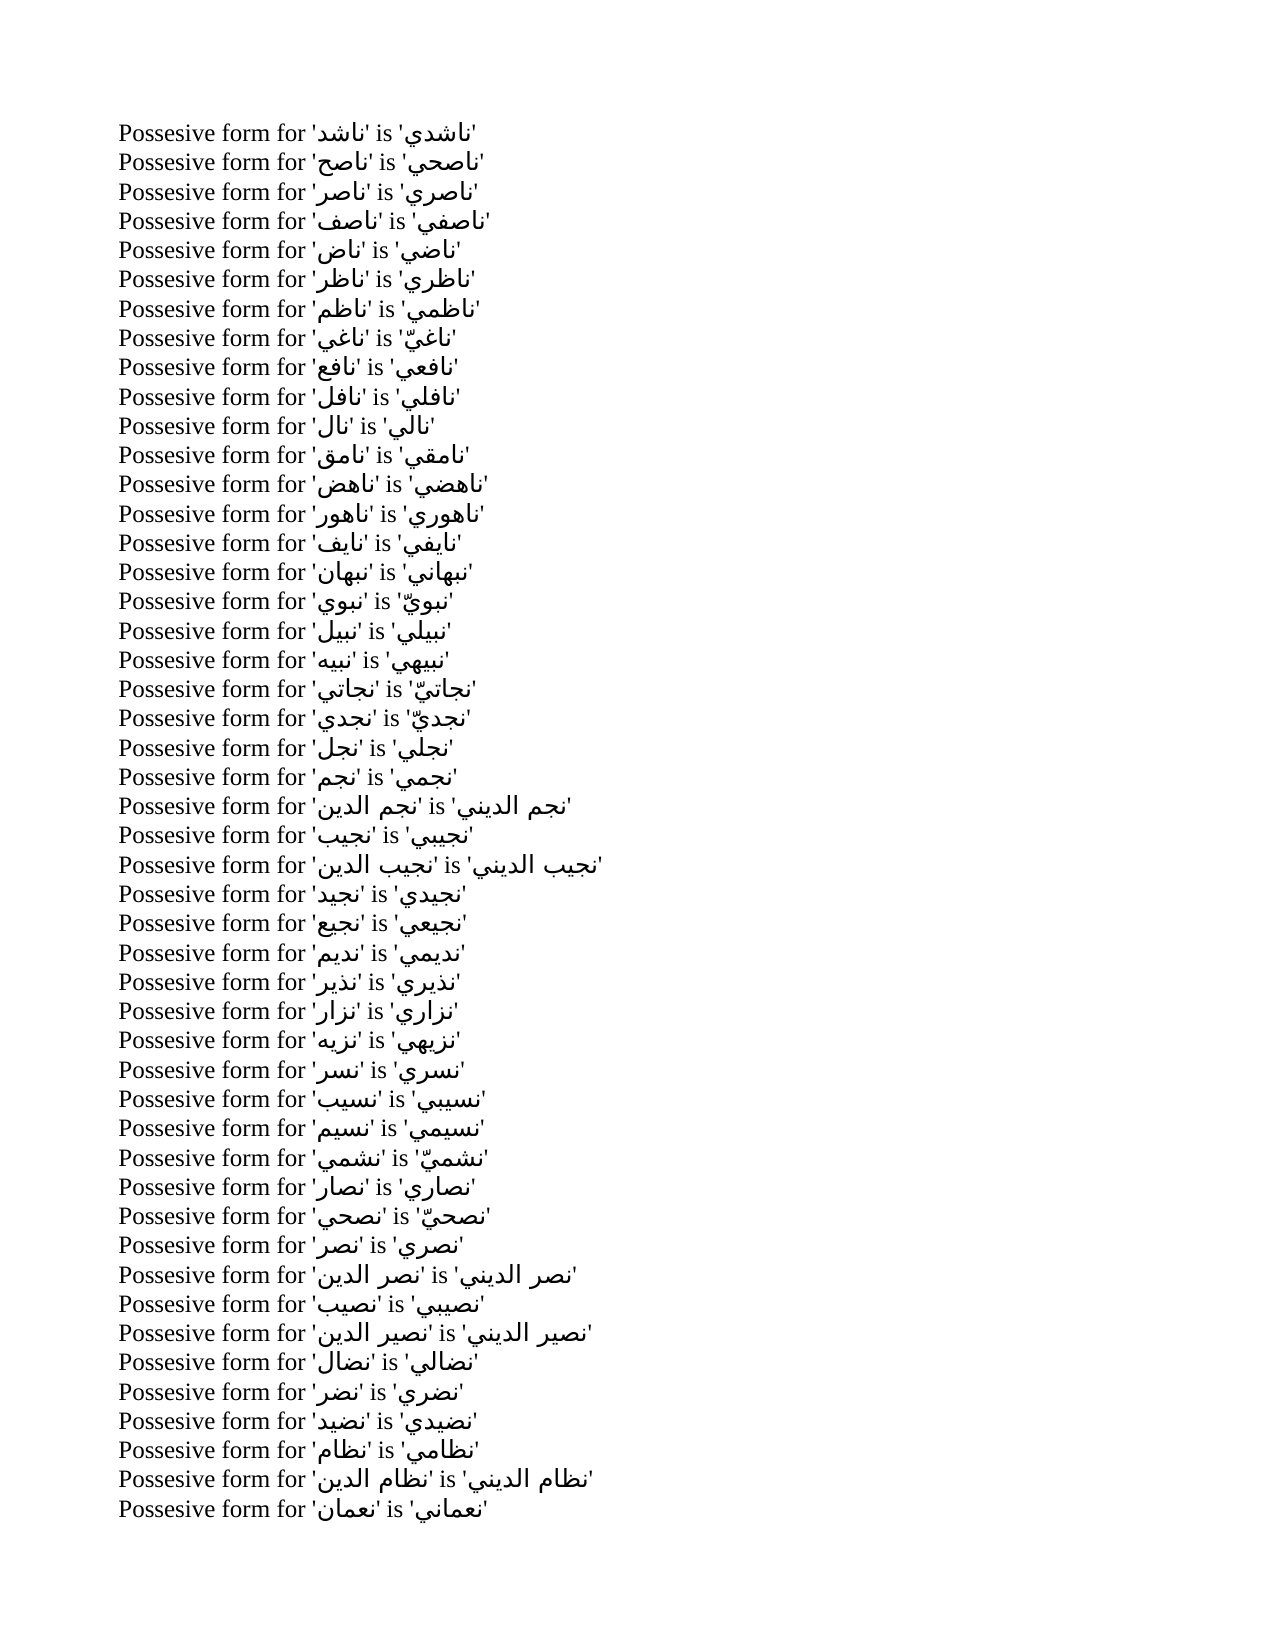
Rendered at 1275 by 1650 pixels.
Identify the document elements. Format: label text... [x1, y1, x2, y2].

text Possesive form for 'نسيم' is 'نسيمي' [118, 1113, 1157, 1143]
text Possesive form for 'نجم الدين' is 'نجم الديني' [118, 791, 1157, 821]
text Possesive form for 'نصير الدين' is 'نصير الديني' [118, 1318, 1157, 1347]
text Possesive form for 'نظام الدين' is 'نظام الديني' [118, 1464, 1157, 1494]
text Possesive form for 'ناصح' is 'ناصحي' [118, 147, 1157, 177]
text Possesive form for 'نايف' is 'نايفي' [118, 528, 1157, 557]
text Possesive form for 'نبهان' is 'نبهاني' [118, 557, 1157, 586]
text Possesive form for 'نسيب' is 'نسيبي' [118, 1084, 1157, 1113]
text Possesive form for 'نافع' is 'نافعي' [118, 352, 1157, 382]
text Possesive form for 'نظام' is 'نظامي' [118, 1435, 1157, 1464]
text Possesive form for 'نجدي' is 'نجديّ' [118, 703, 1157, 733]
text Possesive form for 'ناصر' is 'ناصري' [118, 177, 1157, 206]
text Possesive form for 'ناهور' is 'ناهوري' [118, 499, 1157, 528]
text Possesive form for 'نديم' is 'نديمي' [118, 938, 1157, 967]
text Possesive form for 'نضيد' is 'نضيدي' [118, 1406, 1157, 1435]
text Possesive form for 'نشمي' is 'نشميّ' [118, 1143, 1157, 1172]
text Possesive form for 'نجيب الدين' is 'نجيب الديني' [118, 850, 1157, 879]
text Possesive form for 'ناغي' is 'ناغيّ' [118, 323, 1157, 352]
text Possesive form for 'نسر' is 'نسري' [118, 1055, 1157, 1084]
text Possesive form for 'ناهض' is 'ناهضي' [118, 469, 1157, 499]
text Possesive form for 'نصحي' is 'نصحيّ' [118, 1201, 1157, 1230]
text Possesive form for 'نزيه' is 'نزيهي' [118, 1026, 1157, 1055]
text Possesive form for 'نامق' is 'نامقي' [118, 440, 1157, 469]
text Possesive form for 'نذير' is 'نذيري' [118, 967, 1157, 996]
text Possesive form for 'نصر الدين' is 'نصر الديني' [118, 1260, 1157, 1289]
text Possesive form for 'نجيد' is 'نجيدي' [118, 879, 1157, 908]
text Possesive form for 'نبيه' is 'نبيهي' [118, 645, 1157, 674]
text Possesive form for 'نعمان' is 'نعماني' [118, 1494, 1157, 1523]
text Possesive form for 'ناصف' is 'ناصفي' [118, 206, 1157, 235]
text Possesive form for 'نجيع' is 'نجيعي' [118, 908, 1157, 938]
text Possesive form for 'نجم' is 'نجمي' [118, 762, 1157, 791]
text Possesive form for 'نال' is 'نالي' [118, 411, 1157, 440]
text Possesive form for 'نافل' is 'نافلي' [118, 382, 1157, 411]
text Possesive form for 'نصيب' is 'نصيبي' [118, 1289, 1157, 1318]
text Possesive form for 'نجيب' is 'نجيبي' [118, 821, 1157, 850]
text Possesive form for 'نجل' is 'نجلي' [118, 733, 1157, 762]
text Possesive form for 'ناظر' is 'ناظري' [118, 264, 1157, 294]
text Possesive form for 'نصار' is 'نصاري' [118, 1172, 1157, 1201]
text Possesive form for 'نجاتي' is 'نجاتيّ' [118, 674, 1157, 703]
text Possesive form for 'نصر' is 'نصري' [118, 1230, 1157, 1260]
text Possesive form for 'نبيل' is 'نبيلي' [118, 616, 1157, 645]
text Possesive form for 'ناض' is 'ناضي' [118, 235, 1157, 264]
text Possesive form for 'نزار' is 'نزاري' [118, 996, 1157, 1026]
text Possesive form for 'نضر' is 'نضري' [118, 1377, 1157, 1406]
text Possesive form for 'نبوي' is 'نبويّ' [118, 586, 1157, 616]
text Possesive form for 'ناظم' is 'ناظمي' [118, 294, 1157, 323]
text Possesive form for 'نضال' is 'نضالي' [118, 1347, 1157, 1377]
text Possesive form for 'ناشد' is 'ناشدي' [118, 118, 1157, 147]
